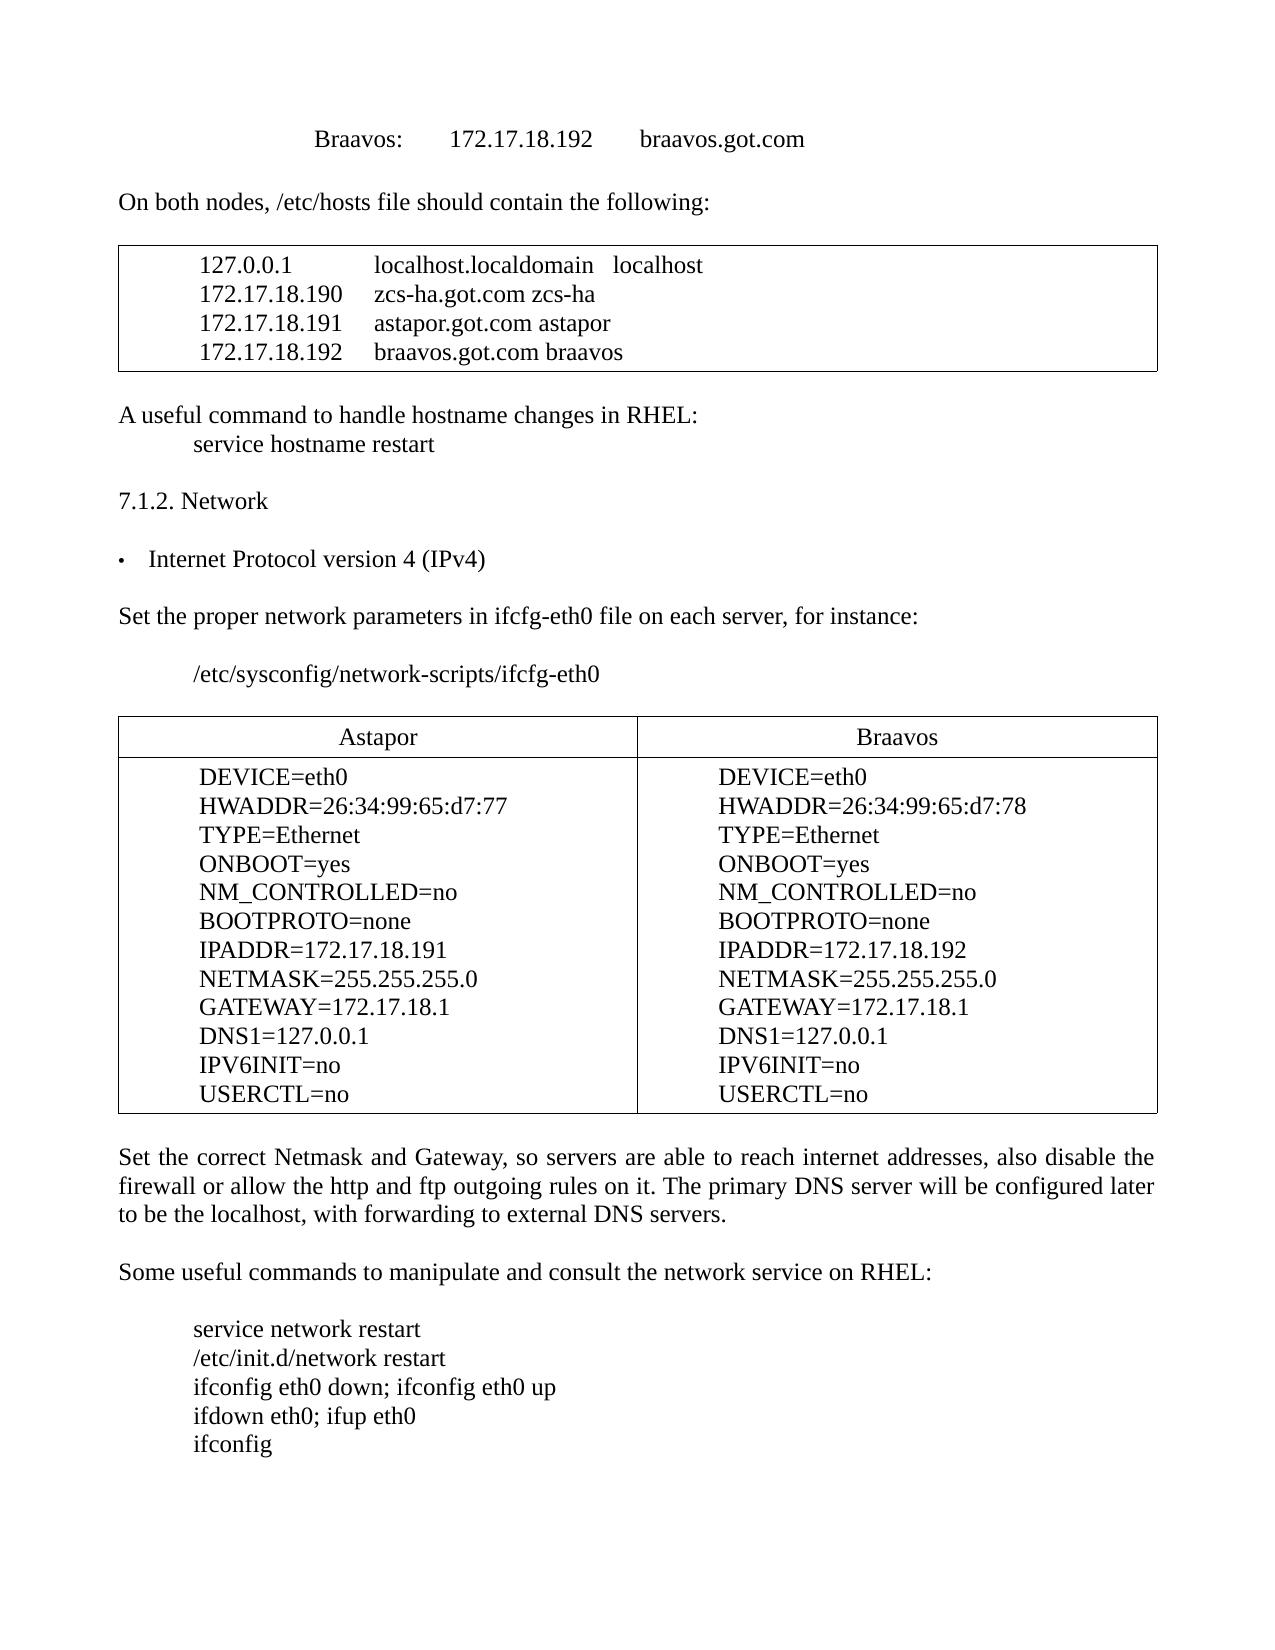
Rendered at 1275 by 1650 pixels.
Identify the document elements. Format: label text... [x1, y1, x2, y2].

text /etc/init.d/network restart [193, 1343, 1157, 1372]
text Set the proper network parameters in ifcfg-eth0 file on each server, for instance: [118, 601, 1157, 630]
table_cell DEVICE=eth0 HWADDR=26:34:99:65:d7:77 TYPE=Ethernet ONBOOT=yes NM_CONTROLLED=no BOOTPROTO=none IPADDR=172.17.18.191 NETMASK=255.255.255.0 GATEWAY=172.17.18.1 DNS1=127.0.0.1 IPV6INIT=no USERCTL=no [119, 758, 637, 1113]
table_cell braavos.got.com [634, 118, 989, 158]
text /etc/sysconfig/network-scripts/ifcfg-eth0 [118, 659, 1157, 687]
list Internet Protocol version 4 (IPv4) [118, 544, 1157, 572]
table_cell DEVICE=eth0 HWADDR=26:34:99:65:d7:78 TYPE=Ethernet ONBOOT=yes NM_CONTROLLED=no BOOTPROTO=none IPADDR=172.17.18.192 NETMASK=255.255.255.0 GATEWAY=172.17.18.1 DNS1=127.0.0.1 IPV6INIT=no USERCTL=no [638, 758, 1157, 1113]
text ifconfig eth0 down; ifconfig eth0 up [193, 1372, 1157, 1401]
text service network restart [193, 1314, 1157, 1343]
text ifdown eth0; ifup eth0 [193, 1401, 1157, 1429]
text A useful command to handle hostname changes in RHEL: [118, 400, 1157, 429]
table_header Astapor [119, 717, 637, 757]
table_header Braavos [638, 717, 1157, 757]
text Set the correct Netmask and Gateway, so servers are able to reach internet addresses, also disable the firewall or allow the http and ftp outgoing rules on it. The primary DNS server will be configured later to be the localhost, with forwarding to external DNS servers. [118, 1142, 1157, 1228]
text ifconfig [193, 1429, 1157, 1458]
table_cell Braavos: [118, 118, 408, 158]
text 7.1.2. Network [118, 486, 1157, 515]
table_cell 172.17.18.192 [408, 118, 634, 158]
text service hostname restart [118, 429, 1157, 457]
table_header 127.0.0.1 localhost.localdomain localhost 172.17.18.190 zcs-ha.got.com zcs-ha 172.17.18.191 astapor.got.com astapor 172.17.18.192 braavos.got.com braavos [119, 246, 1157, 371]
text On both nodes, /etc/hosts file should contain the following: [118, 187, 1157, 216]
text Some useful commands to manipulate and consult the network service on RHEL: [118, 1257, 1157, 1286]
